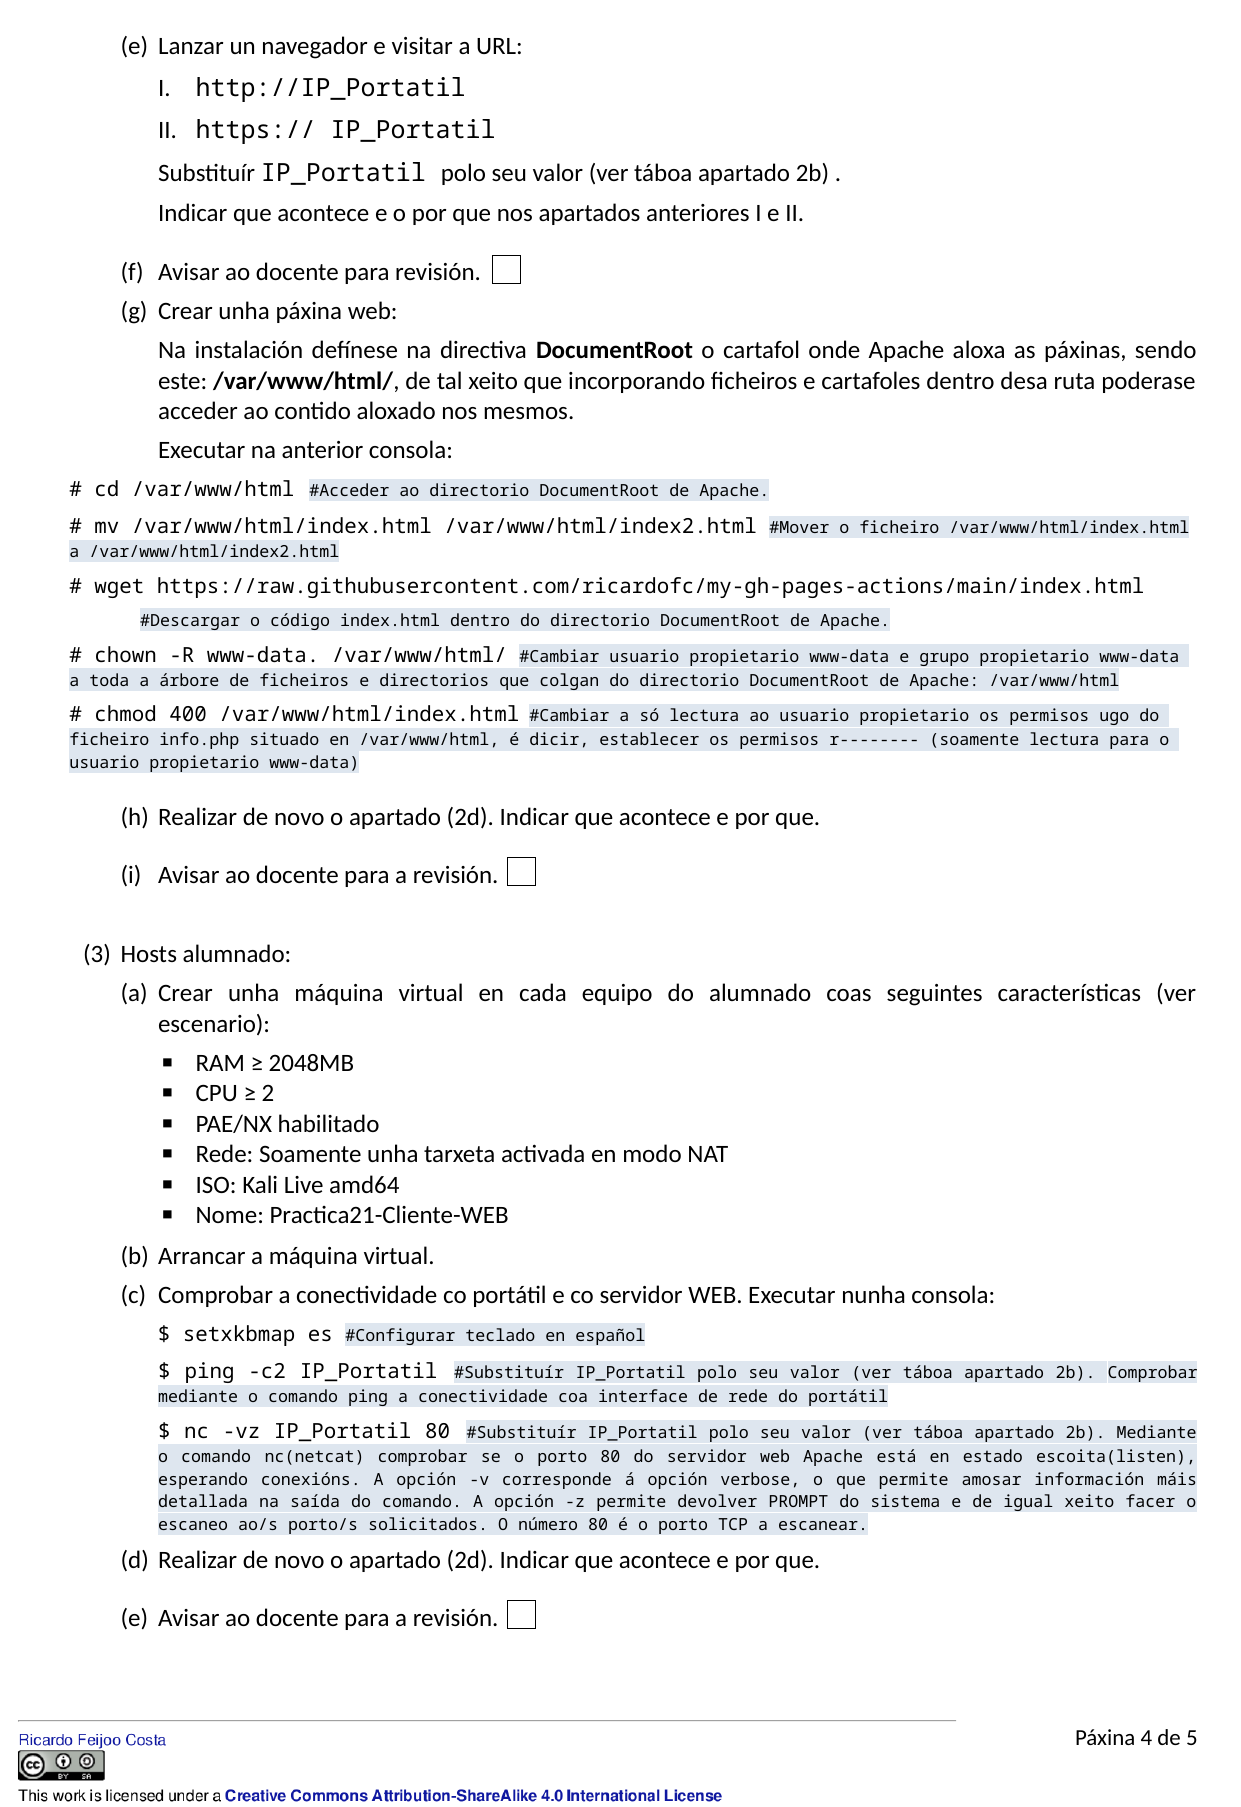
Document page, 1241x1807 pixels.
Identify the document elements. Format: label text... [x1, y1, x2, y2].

list https:// IP_Portatil [158, 112, 1197, 146]
list # mv /var/www/html/index.html /var/www/html/index2.html #Mover o ficheiro /var/www/html/index.html a /var/www/html/index2.html [34, 511, 1197, 562]
list Executar na anterior consola: [120, 435, 1197, 465]
list # chown -R www-data. /var/www/html/ #Cambiar usuario propietario www-data e grupo propietario www-data a toda a árbore de ficheiros e directorios que colgan do directorio DocumentRoot de Apache: /var/www/html [34, 640, 1197, 691]
list $ ping -c2 IP_Portatil #Substituír IP_Portatil polo seu valor (ver táboa apartado 2b). Comprobar mediante o comando ping a conectividade coa interface de rede do portátil [120, 1356, 1197, 1407]
list # chmod 400 /var/www/html/index.html #Cambiar a só lectura ao usuario propietario os permisos ugo do ficheiro info.php situado en /var/www/html, é dicir, establecer os permisos r-------- (soamente lectura para o usuario propietario www-data) [34, 699, 1197, 773]
list PAE/NX habilitado [158, 1108, 1197, 1138]
list http://IP_Portatil [158, 69, 1197, 103]
list Lanzar un navegador e visitar a URL: [120, 30, 1197, 60]
list $ nc -vz IP_Portatil 80 #Substituír IP_Portatil polo seu valor (ver táboa apartado 2b). Mediante o comando nc(netcat) comprobar se o porto 80 do servidor web Apache está en estado escoita(listen), esperando conexións. A opción -v corresponde á opción verbose, o que permite amosar información máis detallada na saída do comando. A opción -z permite devolver PROMPT do sistema e de igual xeito facer o escaneo ao/s porto/s solicitados. O número 80 é o porto TCP a escanear. [120, 1416, 1197, 1535]
list $ setxkbmap es #Configurar teclado en español [122, 1319, 1197, 1347]
list Indicar que acontece e o por que nos apartados anteriores I e II. [120, 198, 1197, 228]
list Hosts alumnado: [83, 938, 1197, 968]
list Crear unha máquina virtual en cada equipo do alumnado coas seguintes características (ver escenario): [120, 977, 1197, 1038]
picture [8, 1715, 957, 1806]
list #Descargar o código index.html dentro do directorio DocumentRoot de Apache. [104, 608, 1197, 631]
list Rede: Soamente unha tarxeta activada en modo NAT [158, 1138, 1197, 1169]
list Nome: Practica21-Cliente-WEB [158, 1199, 1197, 1230]
list Avisar ao docente para revisión. [120, 256, 1197, 286]
list Na instalación defínese na directiva DocumentRoot o cartafol onde Apache aloxa as páxinas, sendo este: /var/www/html/, de tal xeito que incorporando ficheiros e cartafoles dentro desa ruta poderase acceder ao contido aloxado nos mesmos. [120, 334, 1197, 426]
list Arrancar a máquina virtual. [120, 1240, 1197, 1271]
list Avisar ao docente para a revisión. [120, 1602, 1197, 1633]
list Crear unha páxina web: [120, 295, 1197, 326]
list Realizar de novo o apartado (2d). Indicar que acontece e por que. [120, 801, 1197, 832]
list RAM ≥ 2048MB [158, 1047, 1197, 1077]
list # cd /var/www/html #Acceder ao directorio DocumentRoot de Apache. [34, 474, 1197, 502]
list Comprobar a conectividade co portátil e co servidor WEB. Executar nunha consola: [120, 1279, 1197, 1310]
list Substituír IP_Portatil polo seu valor (ver táboa apartado 2b) . [120, 155, 1197, 189]
list Realizar de novo o apartado (2d). Indicar que acontece e por que. [120, 1544, 1197, 1574]
list CPU ≥ 2 [158, 1077, 1197, 1108]
list Avisar ao docente para a revisión. [120, 859, 1197, 890]
list ISO: Kali Live amd64 [158, 1169, 1197, 1199]
list # wget https://raw.githubusercontent.com/ricardofc/my-gh-pages-actions/main/index.html [34, 571, 1197, 599]
